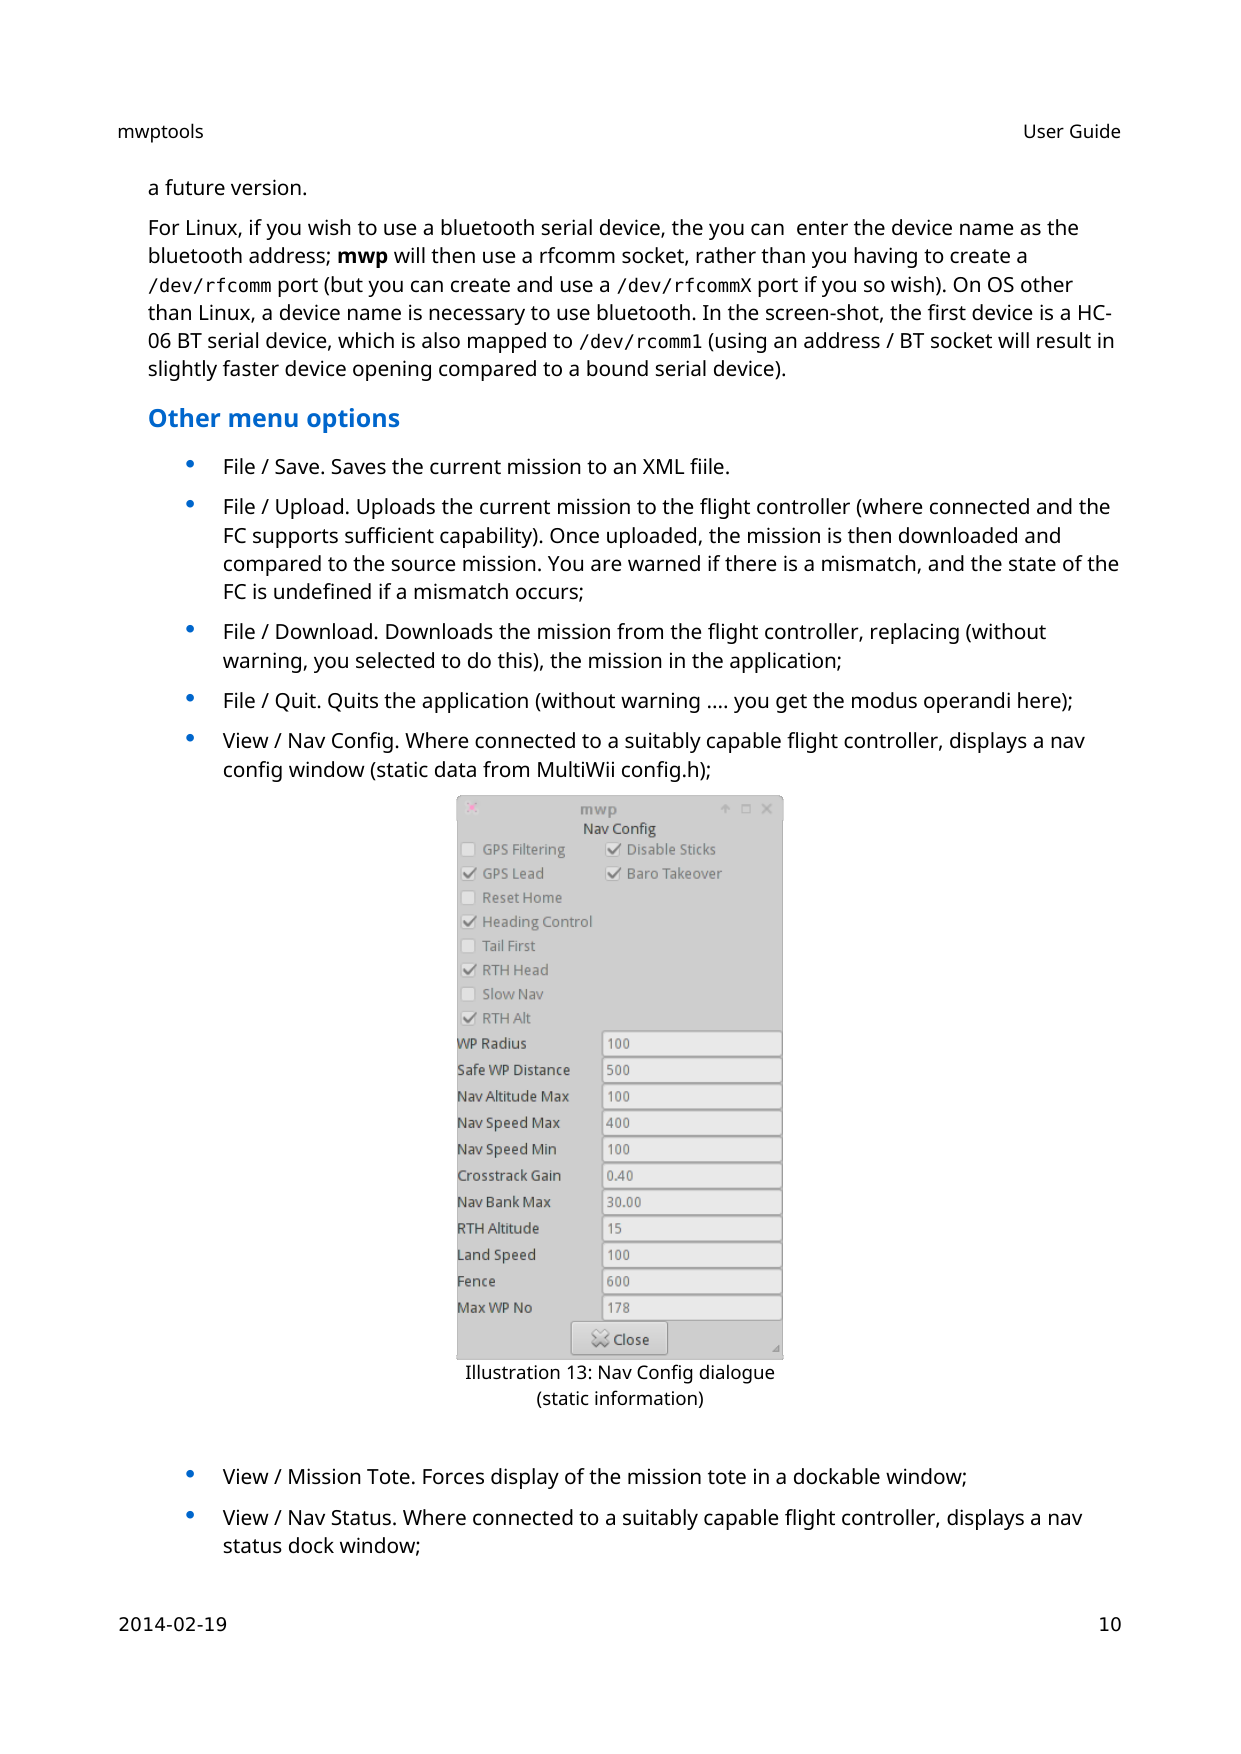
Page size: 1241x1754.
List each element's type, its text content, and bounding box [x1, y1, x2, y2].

list Illustration 13: Nav Config dialogue (static information) [456, 1360, 783, 1410]
list File / Upload. Uploads the current mission to the flight controller (where connected and the FC supports sufficient capability). Once uploaded, the mission is then downloaded and compared to the source mission. You are warned if there is a mismatch, and the state of the FC is undefined if a mismatch occurs; [185, 492, 1122, 606]
list File / Quit. Quits the application (without warning .... you get the modus operandi here); [185, 686, 1122, 715]
list View / Mission Tote. Forces display of the mission tote in a dockable window; [185, 1462, 1122, 1491]
text a future version. [148, 173, 1122, 201]
list View / Nav Config. Where connected to a suitably capable flight controller, displays a nav config window (static data from MultiWii config.h); [185, 727, 1122, 783]
list File / Save. Saves the current mission to an XML fiile. [185, 452, 1122, 481]
text For Linux, if you wish to use a bluetooth serial device, the you can enter the device name as the bluetooth address; mwp will then use a rfcomm socket, rather than you having to create a /dev/rfcomm port (but you can create and use a /dev/rfcommX port if you so wish). On OS other than Linux, a device name is necessary to use bluetooth. In the screen-shot, the first device is a HC-06 BT serial device, which is also mapped to /dev/rcomm1 (using an address / BT socket will result in slightly faster device opening compared to a bound serial device). [148, 213, 1122, 383]
subtitle Other menu options [148, 400, 1122, 434]
list View / Nav Status. Where connected to a suitably capable flight controller, displays a nav status dock window; [185, 1503, 1122, 1559]
picture [456, 795, 784, 1360]
list File / Download. Downloads the mission from the flight controller, replacing (without warning, you selected to do this), the mission in the application; [185, 617, 1122, 674]
